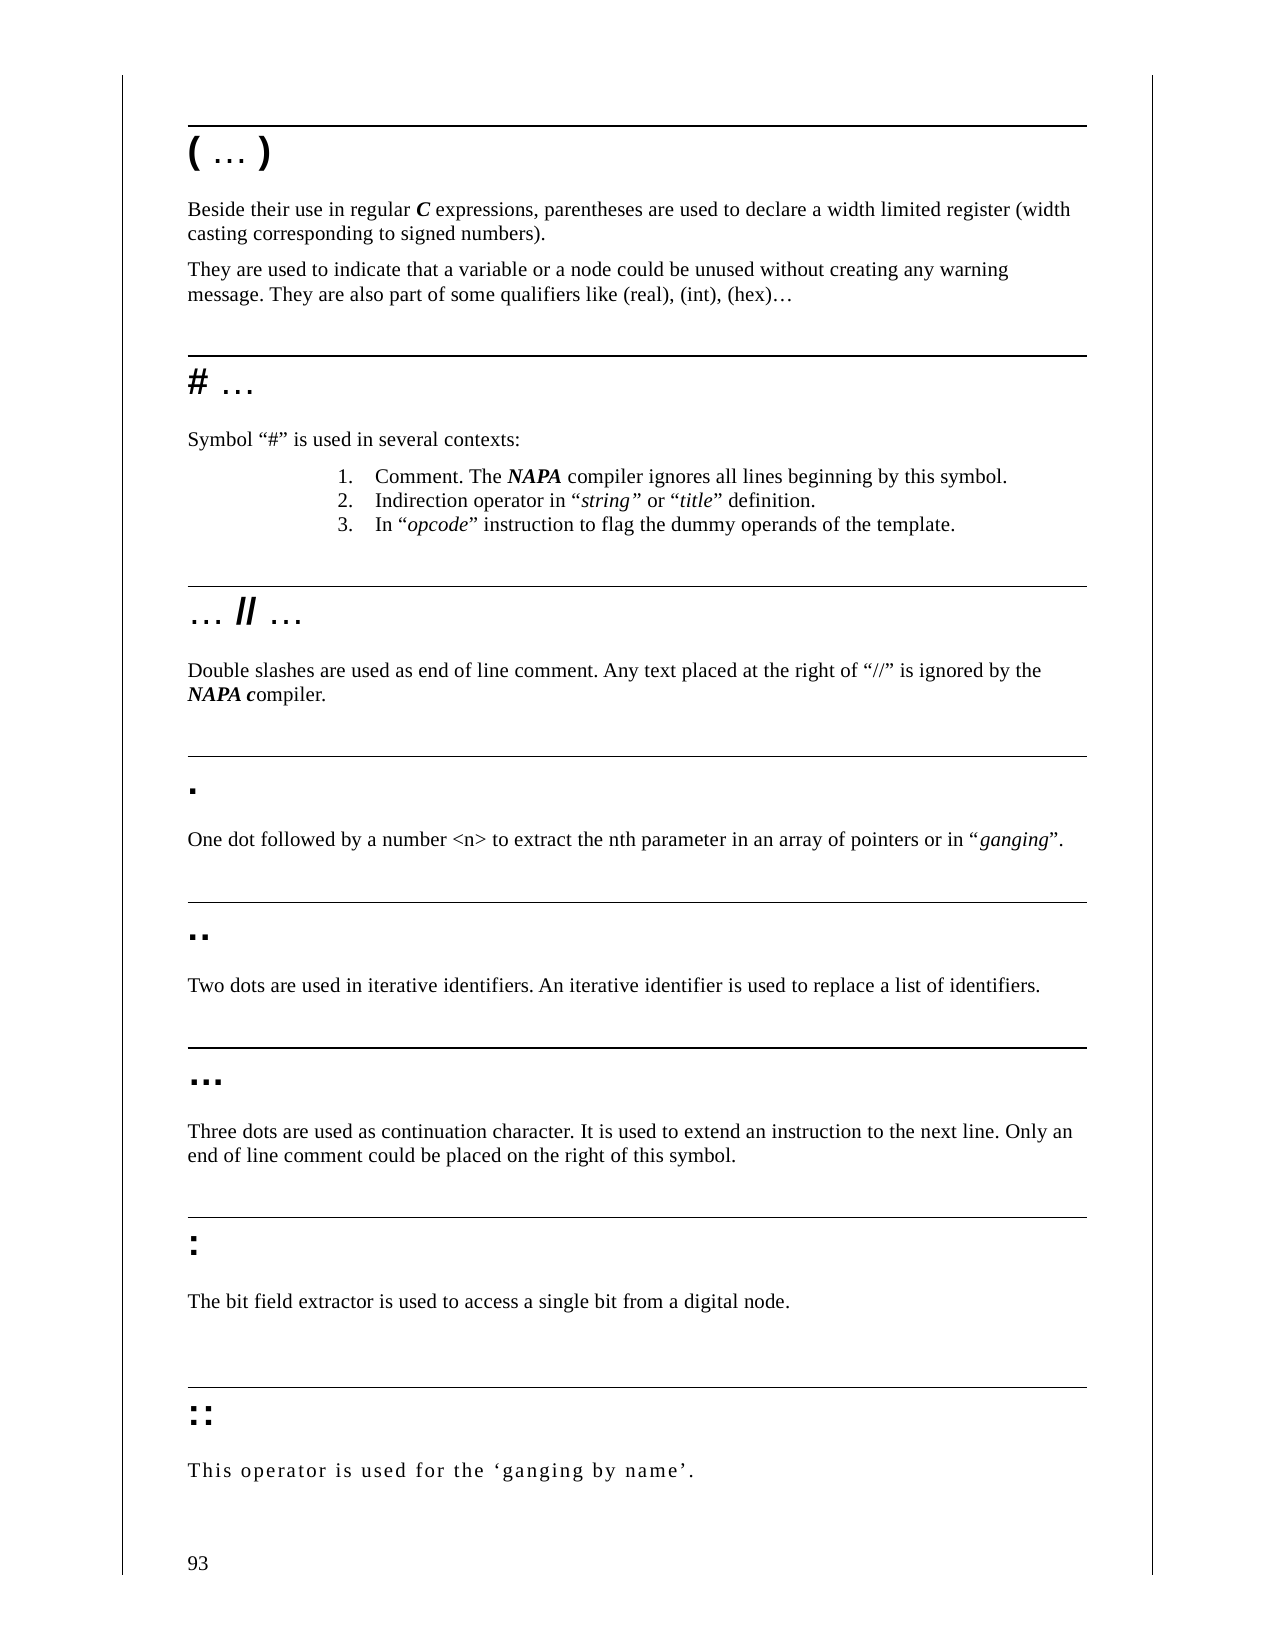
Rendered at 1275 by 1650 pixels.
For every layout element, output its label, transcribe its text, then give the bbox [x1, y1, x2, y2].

subtitle :: [187, 1388, 1087, 1433]
text One dot followed by a number <n> to extract the nth parameter in an array of pointers or in “ganging”. [187, 827, 1087, 851]
subtitle : [187, 1218, 1087, 1263]
subtitle . [187, 757, 1087, 802]
subtitle ( … ) [187, 126, 1087, 172]
text Beside their use in regular C expressions, parentheses are used to declare a width limited register (width casting corresponding to signed numbers). [187, 197, 1087, 245]
text The bit field extractor is used to access a single bit from a digital node. [187, 1288, 1087, 1337]
text Double slashes are used as end of line comment. Any text placed at the right of “//” is ignored by the NAPA compiler. [187, 657, 1087, 706]
list Comment. The NAPA compiler ignores all lines beginning by this symbol. [337, 464, 1087, 488]
list Indirection operator in “string” or “title” definition. [337, 488, 1087, 512]
subtitle # … [187, 356, 1087, 402]
subtitle .. [187, 903, 1087, 948]
text Three dots are used as continuation character. It is used to extend an instruction to the next line. Only an end of line comment could be placed on the right of this symbol. [187, 1119, 1087, 1167]
subtitle … [187, 1048, 1087, 1094]
list In “opcode” instruction to flag the dummy operands of the template. [337, 512, 1087, 536]
text Symbol “#” is used in several contexts: [187, 427, 1087, 451]
text This operator is used for the ‘ganging by name’. [187, 1458, 1087, 1506]
text They are used to indicate that a variable or a node could be unused without creating any warning message. They are also part of some qualifiers like (real), (int), (hex)… [187, 257, 1087, 305]
subtitle … // … [187, 587, 1087, 632]
text Two dots are used in iterative identifiers. An iterative identifier is used to replace a list of identifiers. [187, 973, 1087, 997]
